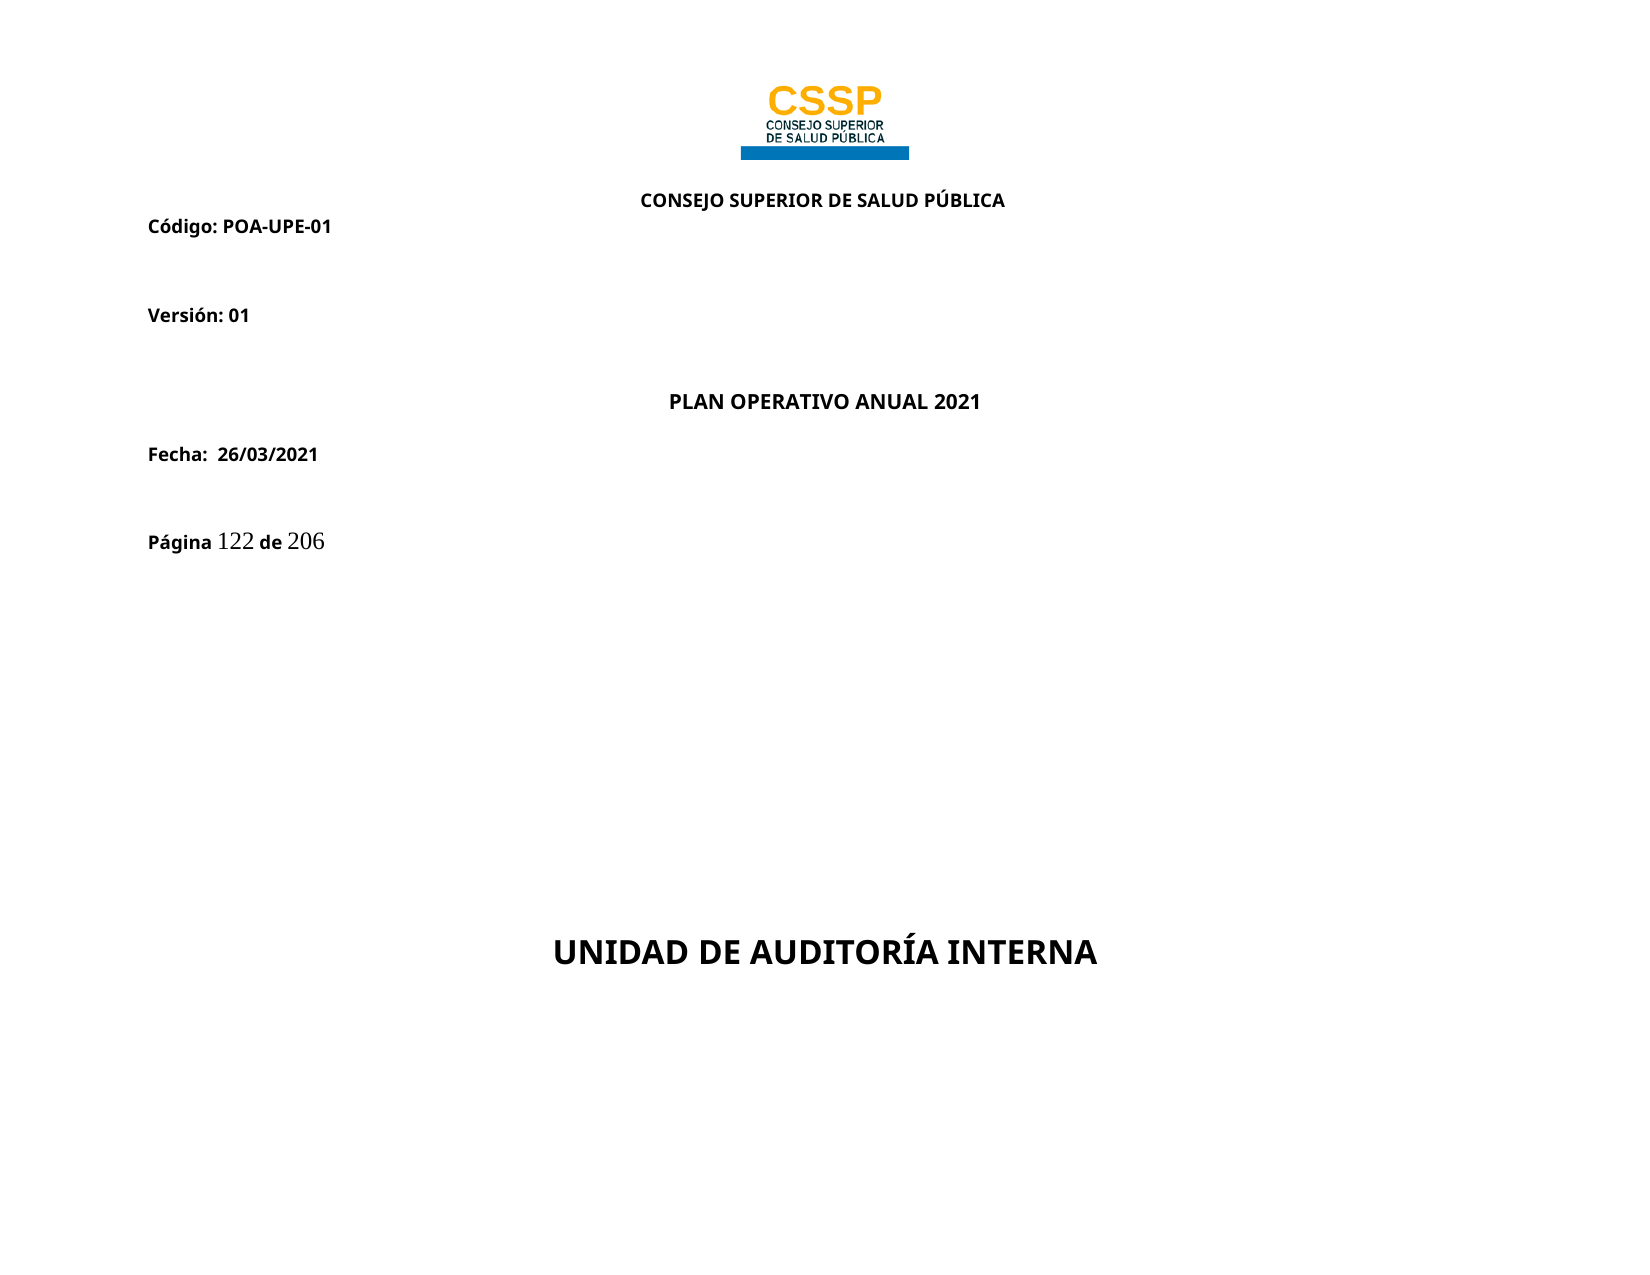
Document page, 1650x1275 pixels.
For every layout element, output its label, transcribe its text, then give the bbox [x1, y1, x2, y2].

picture [740, 73, 910, 160]
text UNIDAD DE AUDITORÍA INTERNA [148, 929, 1502, 974]
